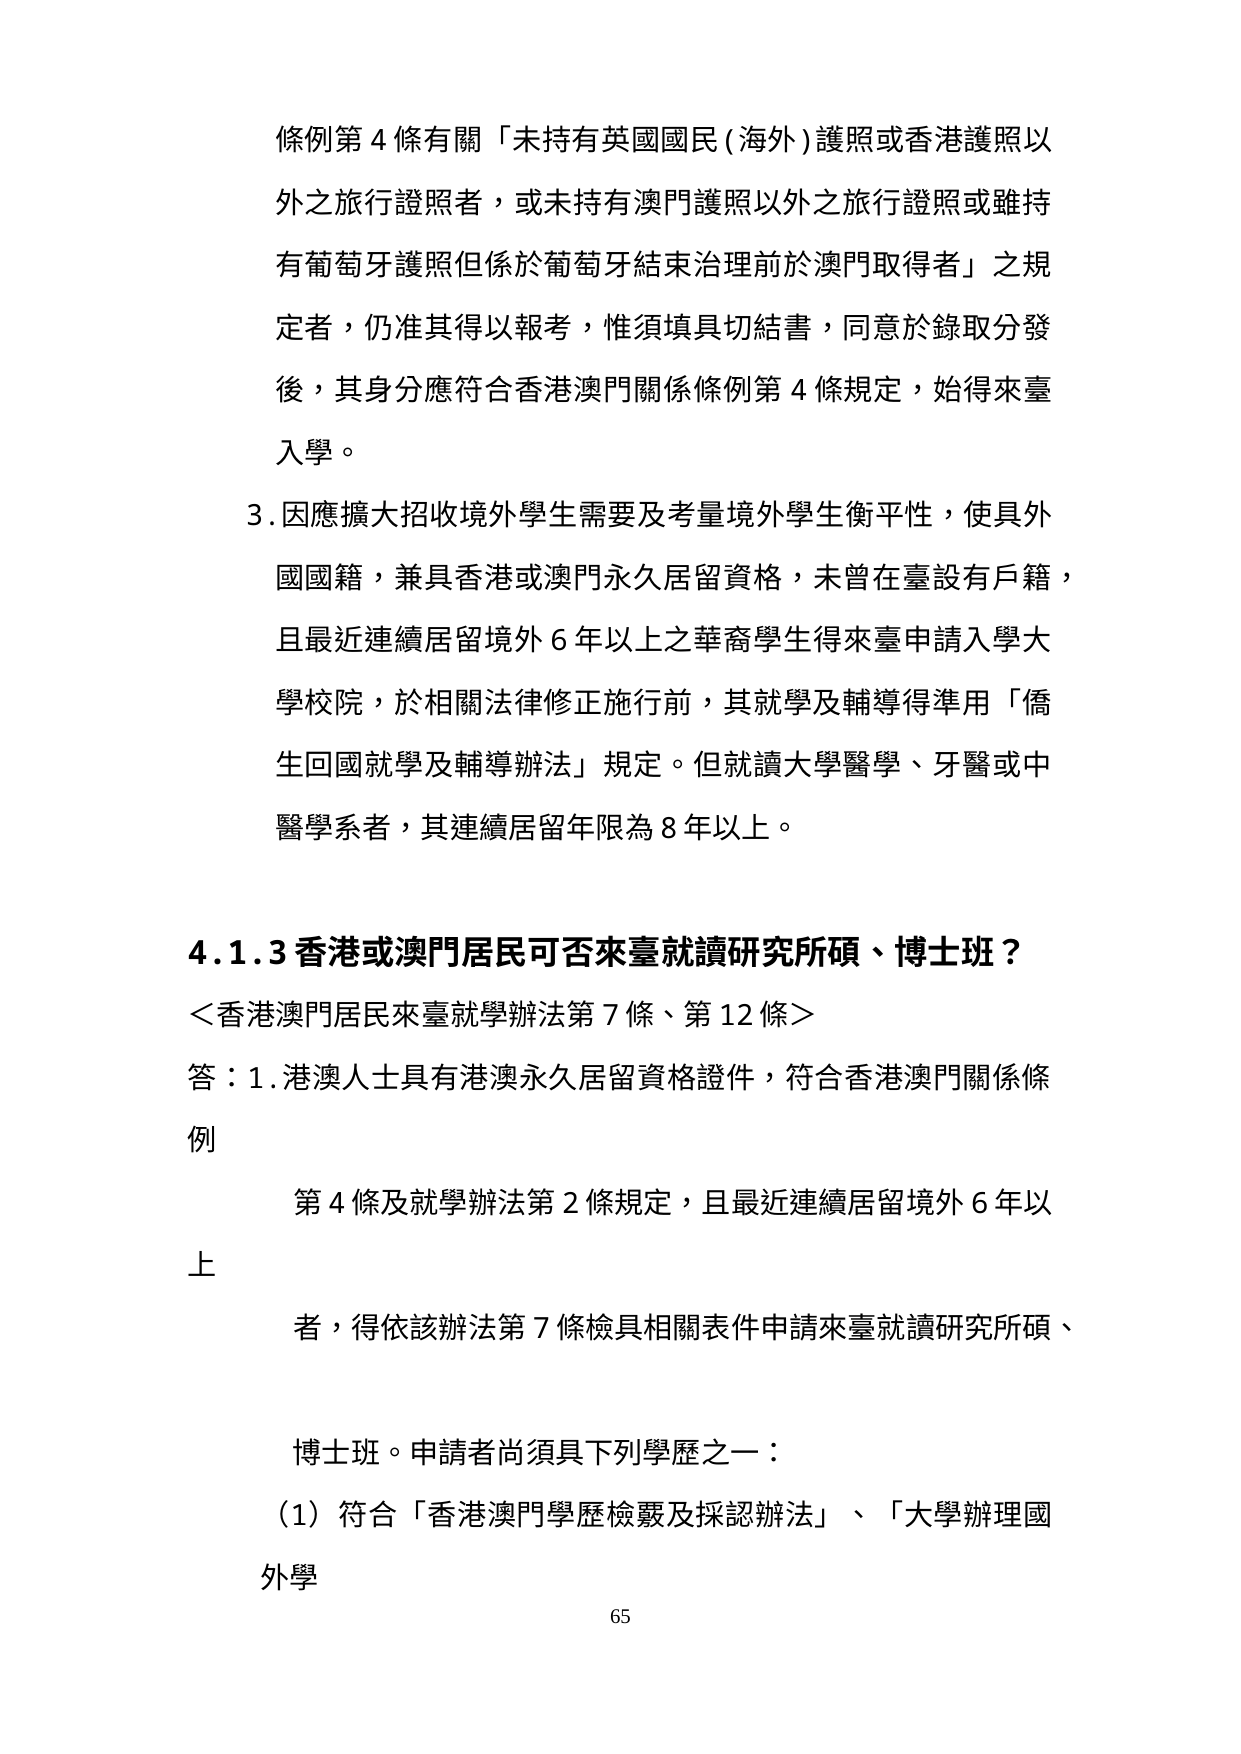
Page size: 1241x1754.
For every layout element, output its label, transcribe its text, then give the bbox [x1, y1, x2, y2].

text 條例第4條有關「未持有英國國民(海外)護照或香港護照以外之旅行證照者，或未持有澳門護照以外之旅行證照或雖持有葡萄牙護照但係於葡萄牙結束治理前於澳門取得者」之規定者，仍准其得以報考，惟須填具切結書，同意於錄取分發後，其身分應符合香港澳門關係條例第4條規定，始得來臺入學。 [246, 96, 1053, 471]
text ＜香港澳門居民來臺就學辦法第7條、第12條＞ [187, 971, 1053, 1034]
text 答：1.港澳人士具有港澳永久居留資格證件，符合香港澳門關係條例 [187, 1034, 1053, 1159]
text 第4條及就學辦法第2條規定，且最近連續居留境外6年以上 [187, 1159, 1053, 1284]
text 博士班。申請者尚須具下列學歷之一： [187, 1409, 1053, 1471]
text 4.1.3香港或澳門居民可否來臺就讀研究所碩、博士班？ [187, 909, 1053, 971]
text 3.因應擴大招收境外學生需要及考量境外學生衡平性，使具外國國籍，兼具香港或澳門永久居留資格，未曾在臺設有戶籍，且最近連續居留境外6年以上之華裔學生得來臺申請入學大學校院，於相關法律修正施行前，其就學及輔導得準用「僑生回國就學及輔導辦法」規定。但就讀大學醫學、牙醫或中醫學系者，其連續居留年限為8年以上。 [246, 471, 1053, 846]
text 者，得依該辦法第7條檢具相關表件申請來臺就讀研究所碩、 [187, 1284, 1053, 1409]
text （1）符合「香港澳門學歷檢覈及採認辦法」、「大學辦理國外學 [260, 1471, 1053, 1596]
